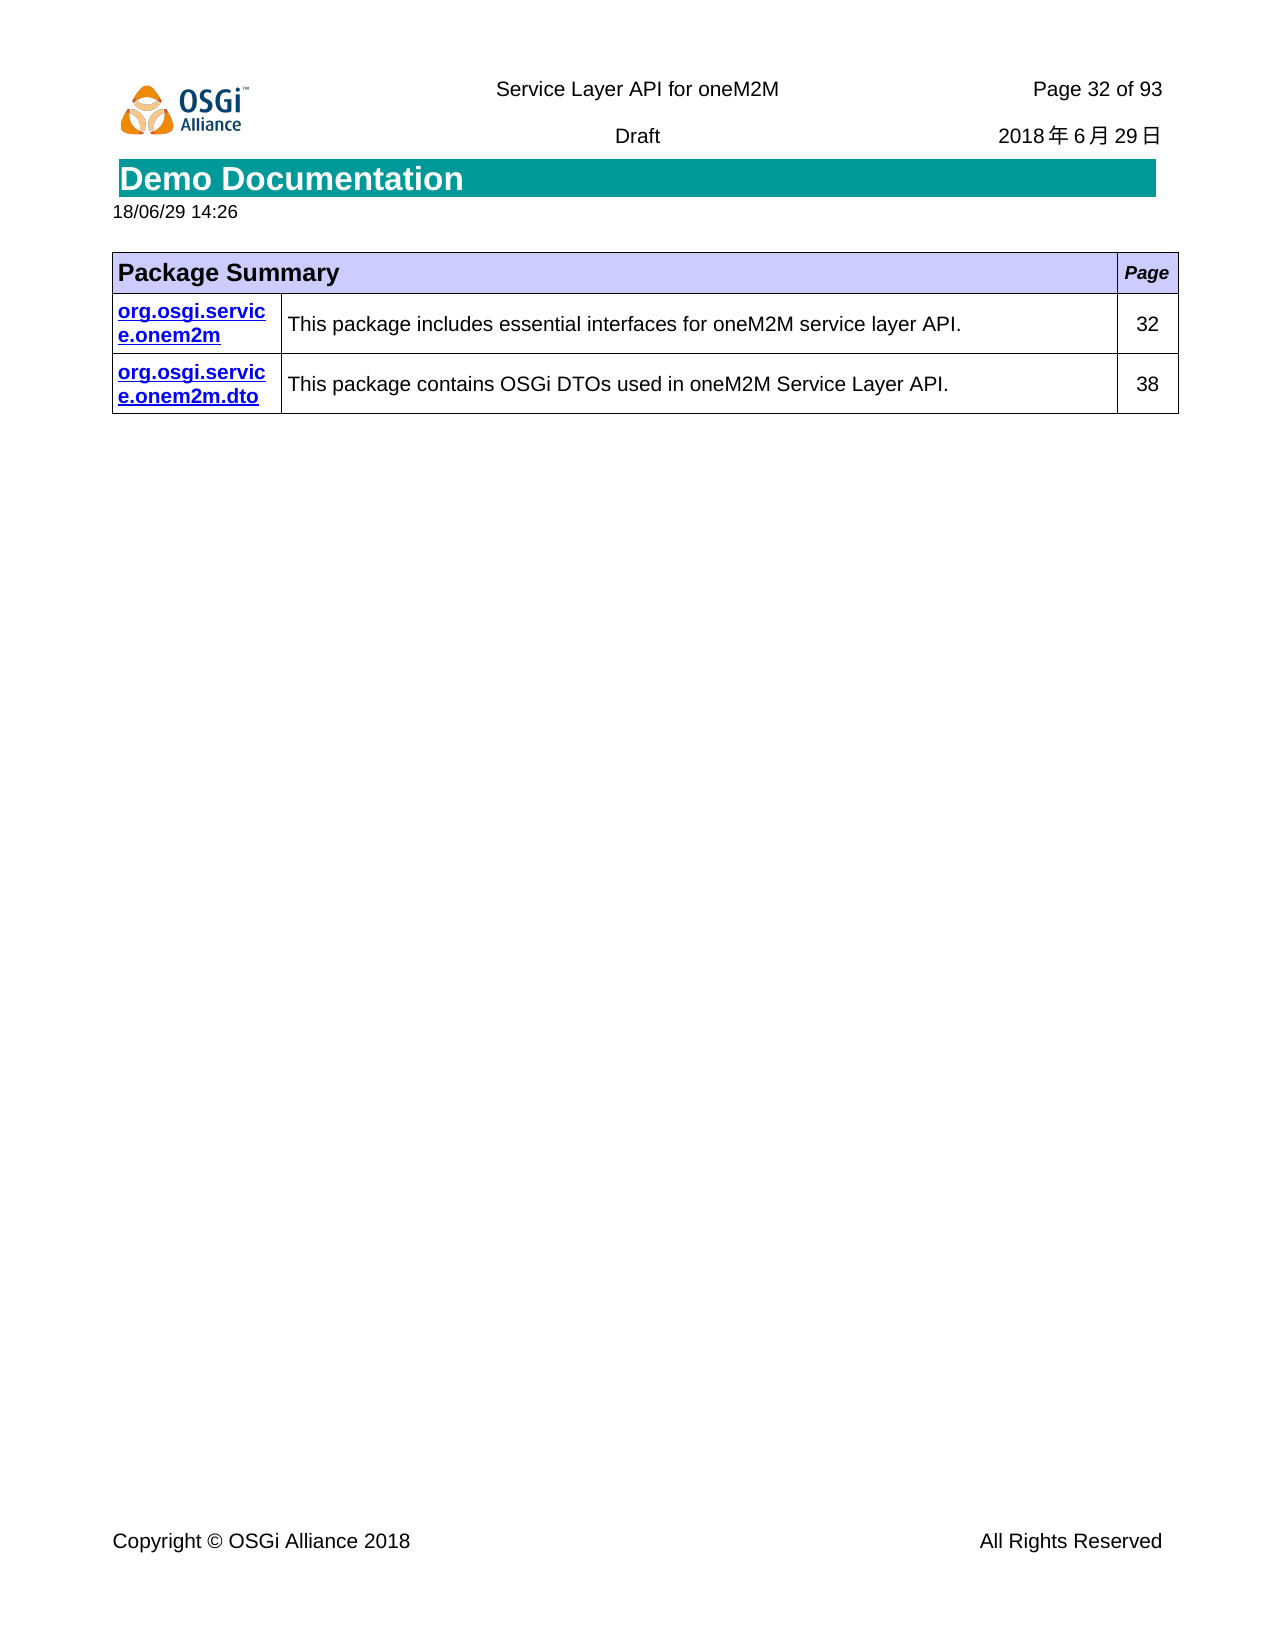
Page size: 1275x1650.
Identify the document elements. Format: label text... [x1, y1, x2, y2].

table_cell This package contains OSGi DTOs used in oneM2M Service Layer API. [282, 354, 1117, 413]
table_cell 37 [1118, 354, 1178, 413]
picture [113, 78, 257, 142]
table_cell 31 [1118, 294, 1178, 353]
table_cell org.osgi.service.onem2m.dto [113, 354, 281, 413]
subtitle Demo Documentation [119, 159, 1156, 197]
text 18/06/29 14:26 [112, 201, 1162, 222]
table_header Package Summary [113, 253, 1117, 293]
table_header Page [1118, 253, 1178, 293]
table_cell This package includes essential interfaces for oneM2M service layer API. [282, 294, 1117, 353]
table_cell org.osgi.service.onem2m [113, 294, 281, 353]
